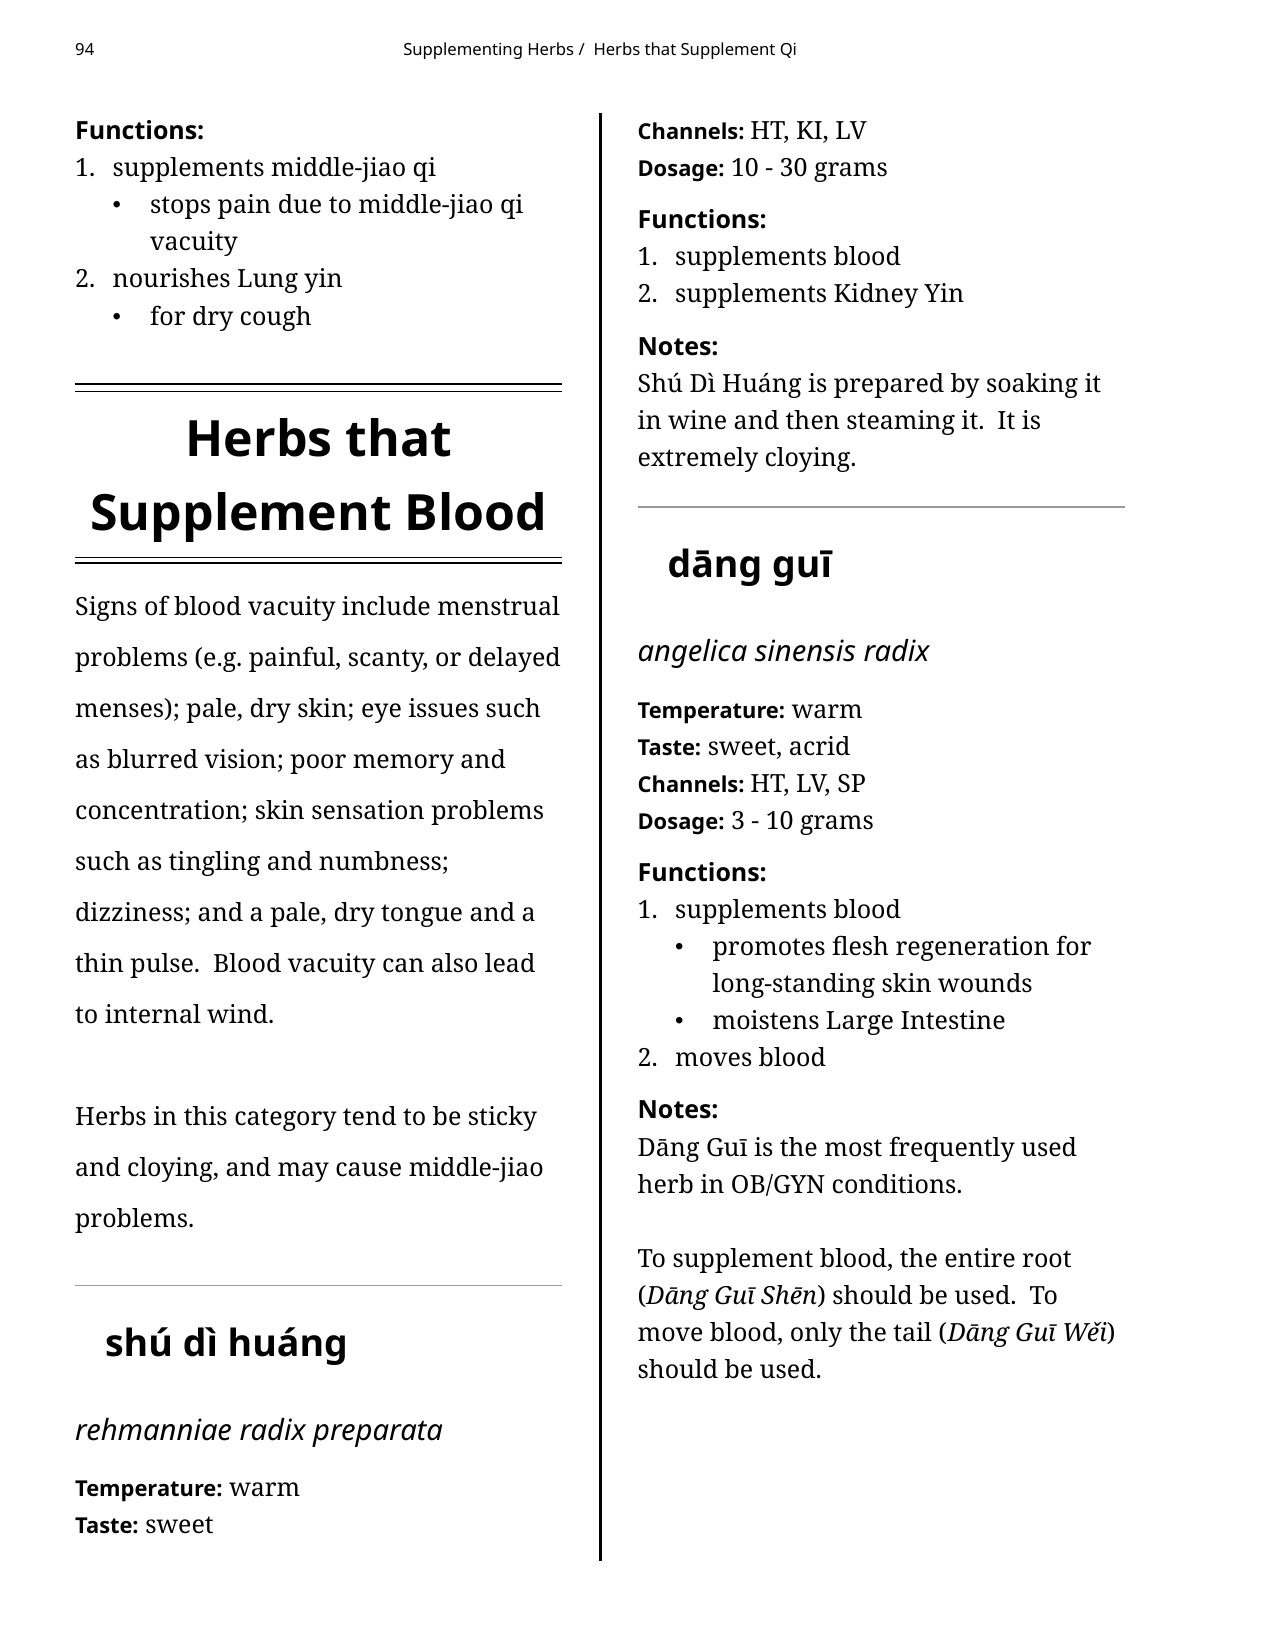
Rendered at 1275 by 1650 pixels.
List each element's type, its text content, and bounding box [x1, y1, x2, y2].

list moistens Large Intestine [675, 1003, 1125, 1037]
text Taste: sweet, acrid [637, 728, 1125, 762]
subtitle Notes: [637, 328, 1125, 362]
text To supplement blood, the entire root (Dāng Guī Shēn) should be used. To move blood, only the tail (Dāng Guī Wěi) should be used. [637, 1240, 1125, 1386]
list supplements blood [637, 892, 1125, 926]
subtitle Functions: [637, 854, 1125, 889]
text Temperature: warm [75, 1470, 562, 1504]
list nourishes Lung yin [75, 261, 562, 295]
subtitle dāng guī [637, 507, 1125, 618]
text Dosage: 3 - 10 grams [637, 802, 1125, 837]
subtitle Functions: [75, 113, 562, 147]
subtitle shú dì huáng [75, 1286, 562, 1397]
subtitle [75, 558, 562, 562]
text Herbs in this category tend to be sticky and cloying, and may cause middle-jiao problems. [75, 1099, 562, 1235]
text Signs of blood vacuity include menstrual problems (e.g. painful, scanty, or delayed menses); pale, dry skin; eye issues such as blurred vision; poor memory and concentration; skin sensation problems such as tingling and numbness; dizziness; and a pale, dry tongue and a thin pulse. Blood vacuity can also lead to internal wind. [75, 588, 562, 1031]
list supplements middle-jiao qi [75, 150, 562, 184]
subtitle Notes: [637, 1092, 1125, 1126]
text Taste: sweet [75, 1507, 562, 1541]
list for dry cough [112, 298, 562, 332]
text Dosage: 10 - 30 grams [637, 150, 1125, 184]
list supplements blood [637, 239, 1125, 273]
text Temperature: warm [637, 691, 1125, 725]
text angelica sinensis radix [637, 631, 1125, 670]
subtitle Herbs that Supplement Blood [75, 392, 562, 557]
text Shú Dì Huáng is prepared by soaking it in wine and then steaming it. It is extremely cloying. [637, 365, 1125, 473]
text Channels: HT, LV, SP [637, 765, 1125, 799]
list promotes flesh regeneration for long-standing skin wounds [675, 929, 1125, 1000]
list stops pain due to middle-jiao qi vacuity [112, 187, 562, 258]
text Dāng Guī is the most frequently used herb in OB/GYN conditions. [637, 1129, 1125, 1200]
text Channels: HT, KI, LV [637, 113, 1125, 147]
text rehmanniae radix preparata [75, 1409, 562, 1449]
subtitle Functions: [637, 202, 1125, 236]
subtitle [75, 385, 562, 391]
list moves blood [637, 1040, 1125, 1074]
list supplements Kidney Yin [637, 276, 1125, 310]
